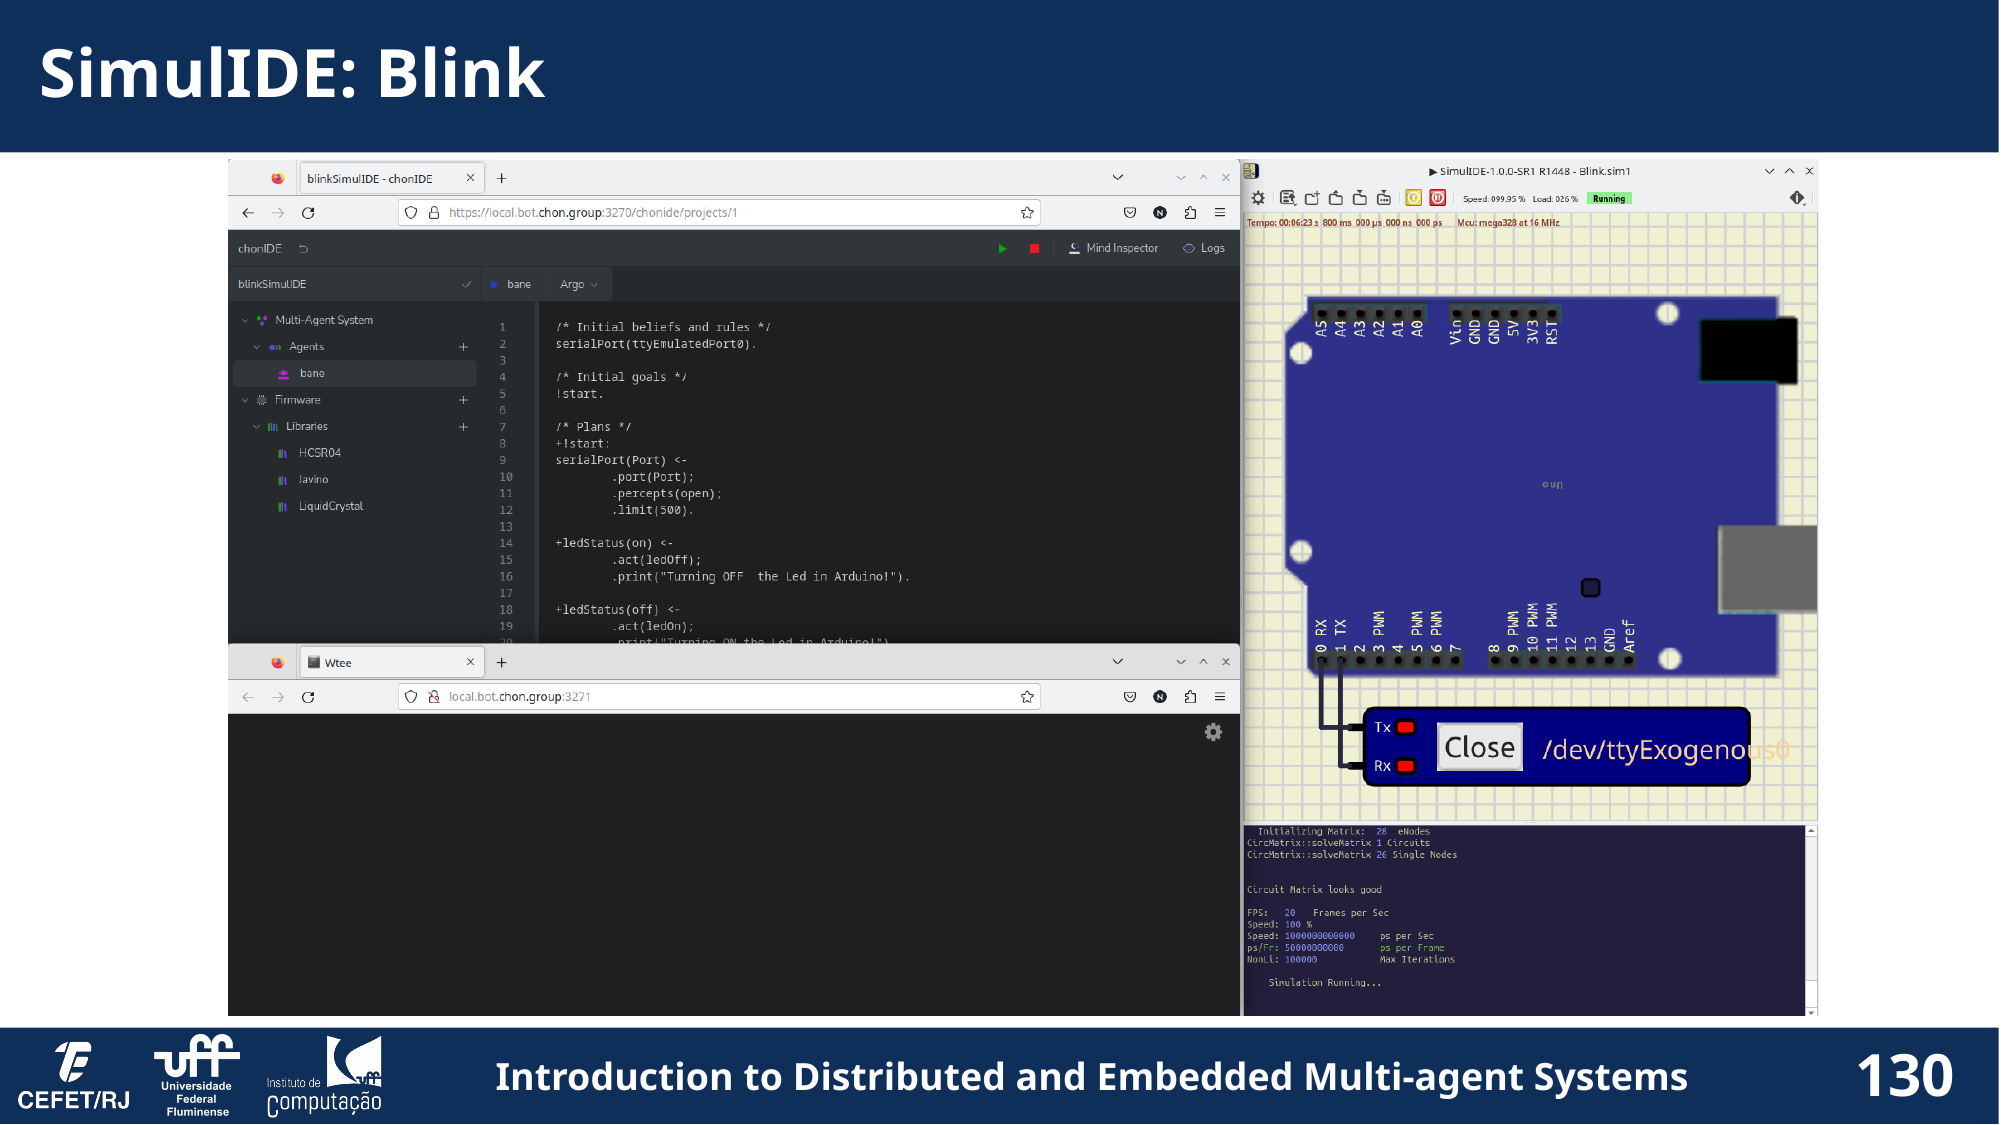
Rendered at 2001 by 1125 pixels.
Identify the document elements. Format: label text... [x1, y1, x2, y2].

text_box SimulIDE: Blink [25, 23, 1998, 116]
picture [18, 1021, 129, 1125]
picture [265, 1033, 383, 1118]
picture [153, 1033, 241, 1121]
picture [228, 159, 1819, 1016]
